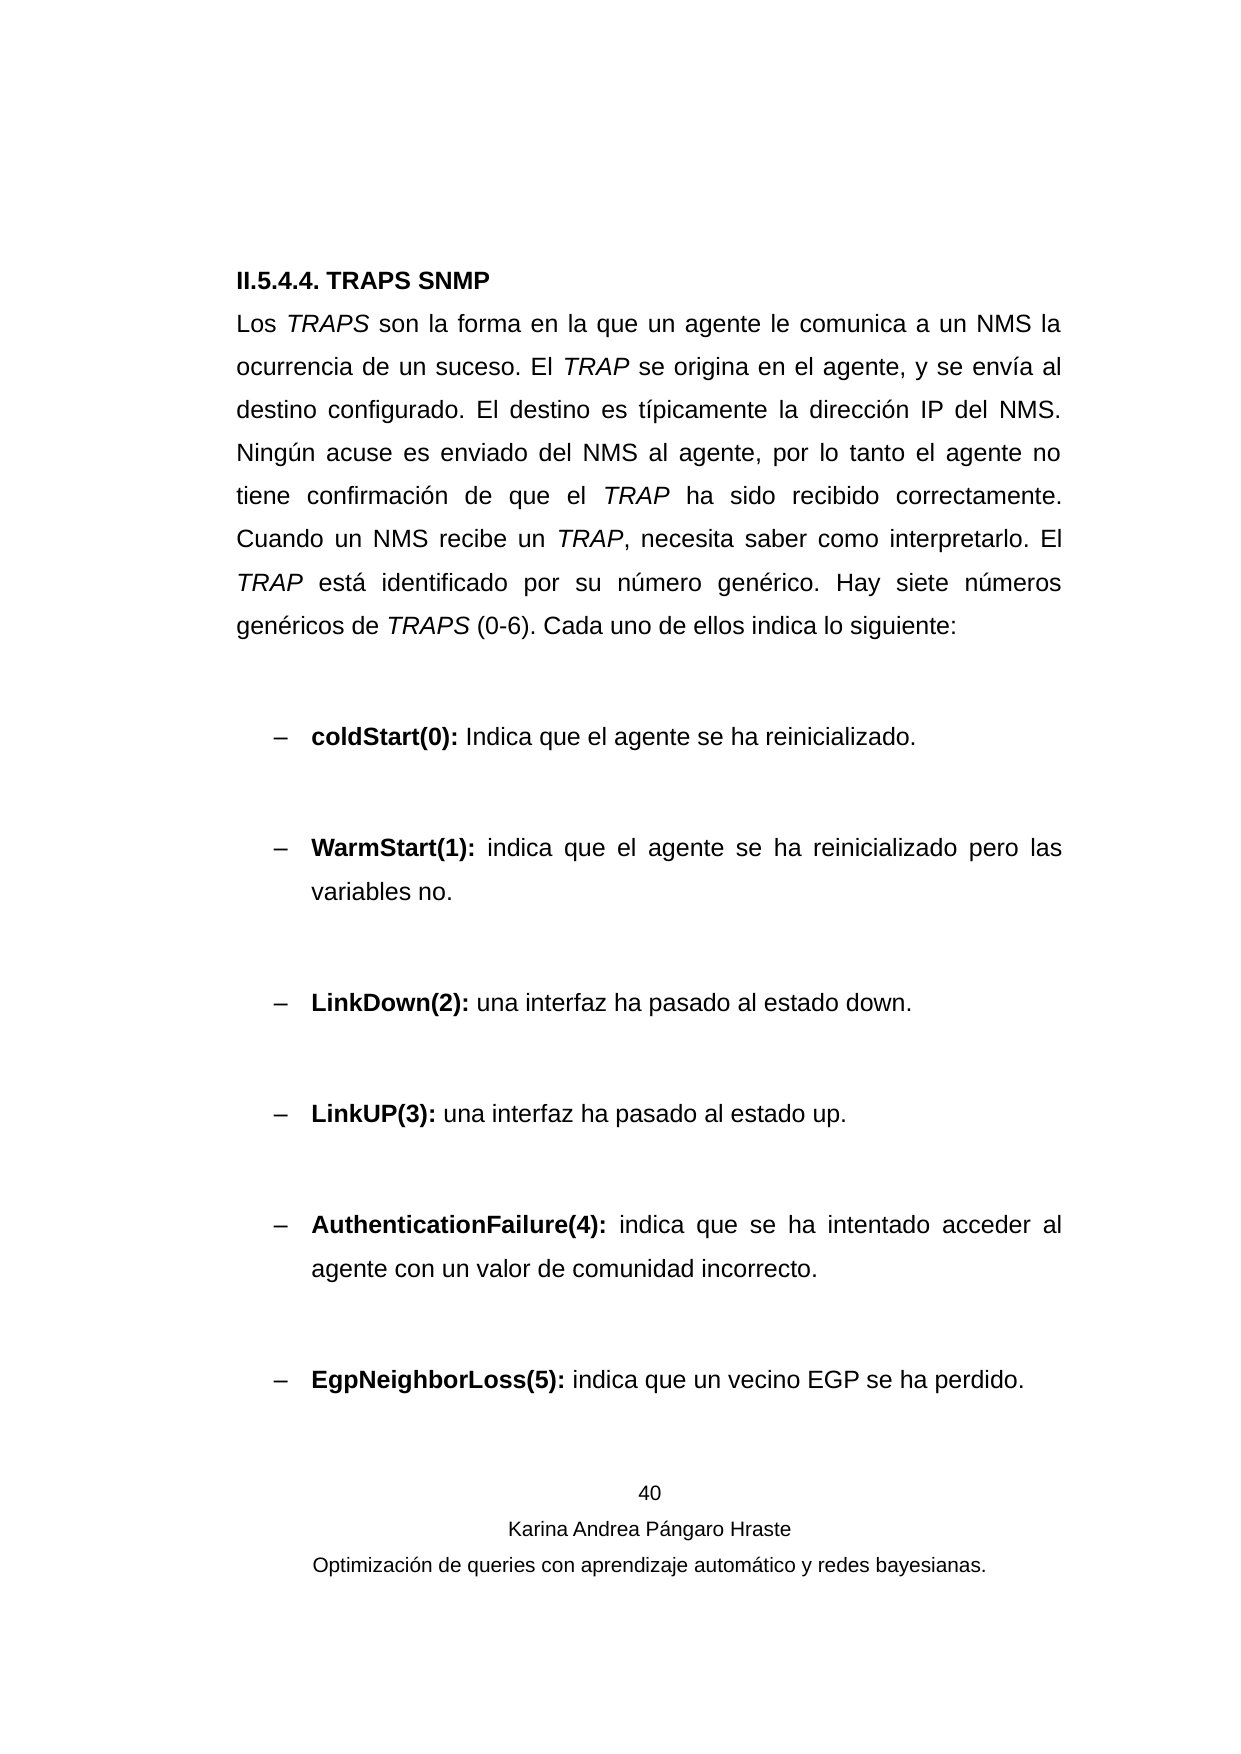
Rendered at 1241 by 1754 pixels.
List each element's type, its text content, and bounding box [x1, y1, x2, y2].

list EgpNeighborLoss(5): indica que un vecino EGP se ha perdido. [274, 1365, 1063, 1394]
list AuthenticationFailure(4): indica que se ha intentado acceder al agente con un valor de comunidad incorrecto. [274, 1211, 1063, 1282]
list LinkUP(3): una interfaz ha pasado al estado up. [274, 1099, 1063, 1128]
text Los TRAPS son la forma en la que un agente le comunica a un NMS la ocurrencia de un suceso. El TRAP se origina en el agente, y se envía al destino configurado. El destino es típicamente la dirección IP del NMS. Ningún acuse es enviado del NMS al agente, por lo tanto el agente no tiene confirmación de que el TRAP ha sido recibido correctamente. Cuando un NMS recibe un TRAP, necesita saber como interpretarlo. El TRAP está identificado por su número genérico. Hay siete números genéricos de TRAPS (0-6). Cada uno de ellos indica lo siguiente: [236, 309, 1063, 639]
list coldStart(0): Indica que el agente se ha reinicializado. [274, 722, 1063, 751]
list WarmStart(1): indica que el agente se ha reinicializado pero las variables no. [274, 833, 1063, 905]
list LinkDown(2): una interfaz ha pasado al estado down. [274, 988, 1063, 1017]
subtitle TRAPS SNMP [236, 266, 1063, 294]
